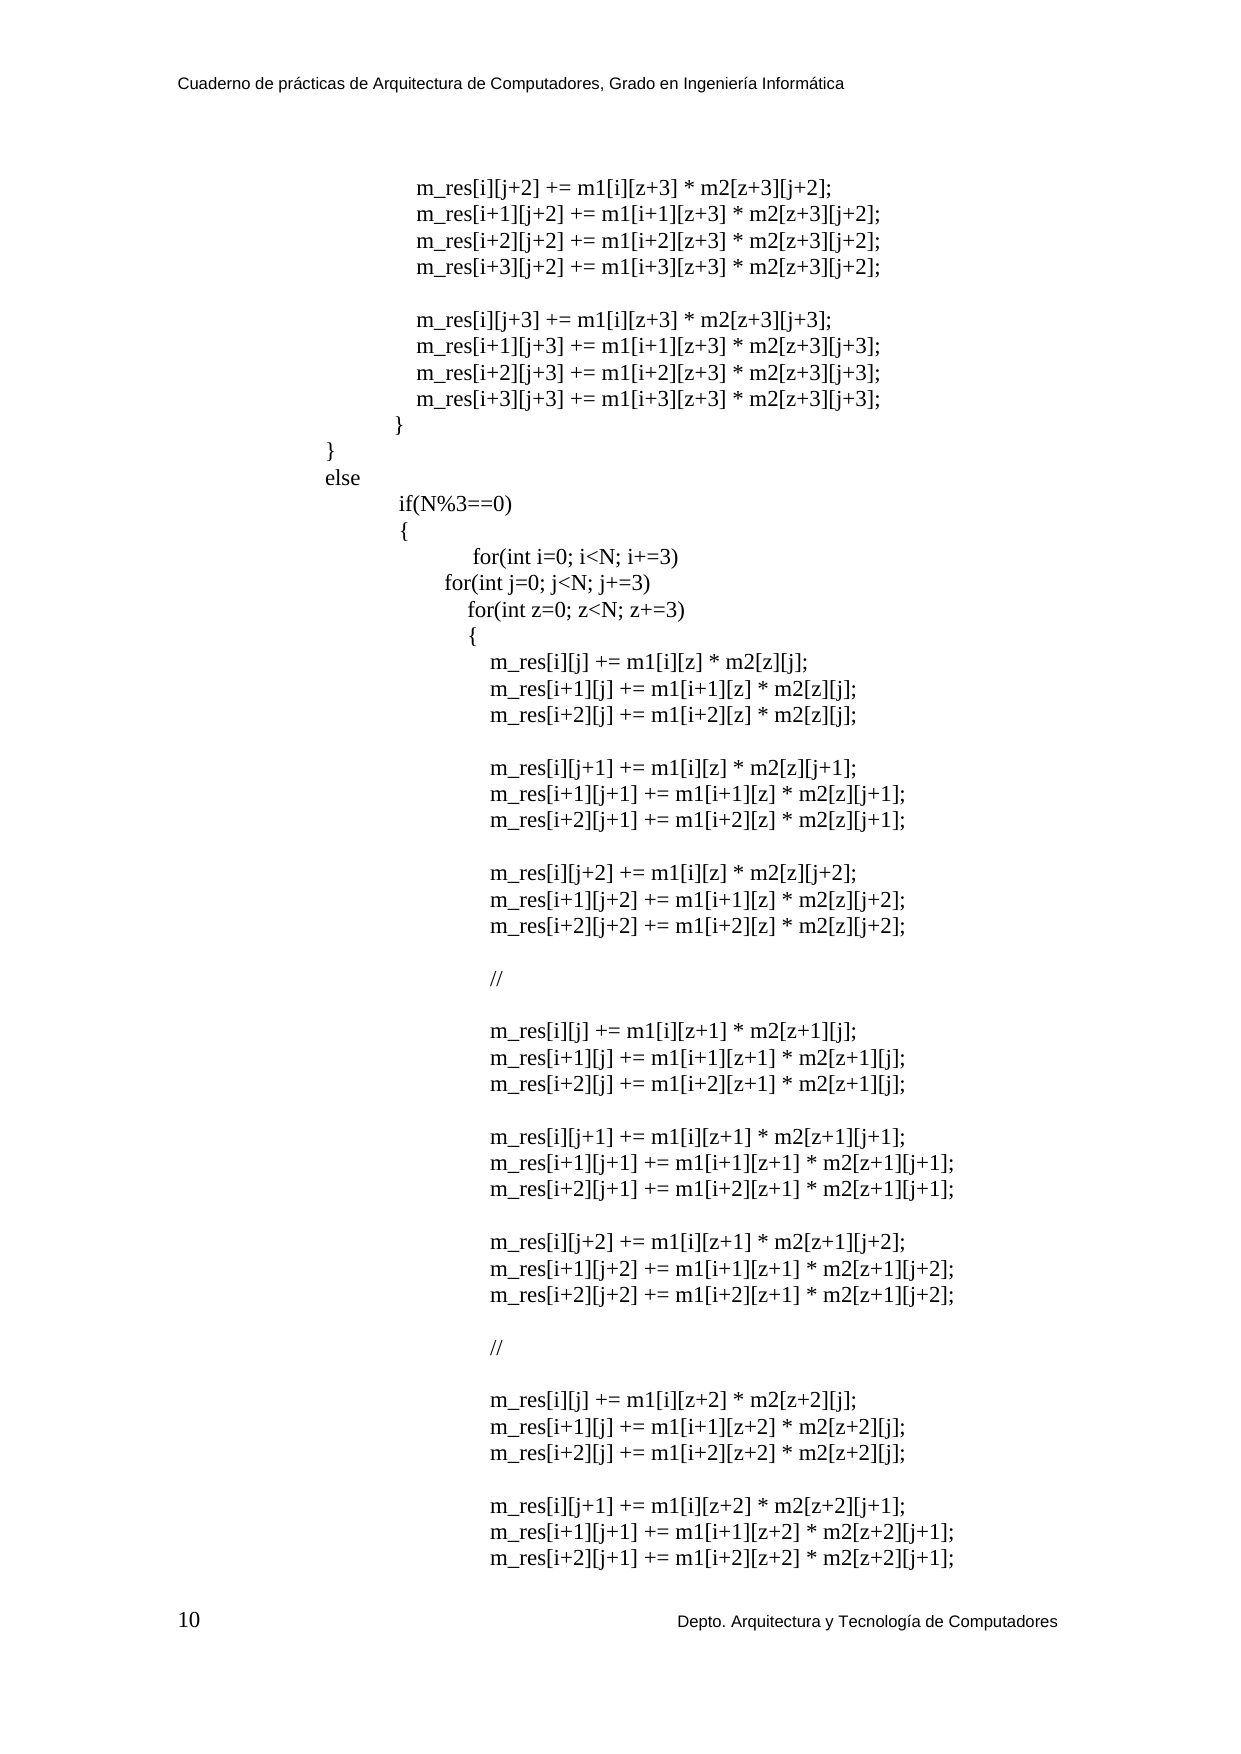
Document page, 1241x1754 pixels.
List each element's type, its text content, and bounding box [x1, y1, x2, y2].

text m_res[i+2][j+1] += m1[i+2][z+2] * m2[z+2][j+1]; [177, 1544, 1063, 1571]
text m_res[i+2][j+2] += m1[i+2][z+3] * m2[z+3][j+2]; [177, 227, 1063, 253]
text // [177, 1334, 1063, 1360]
text m_res[i][j+2] += m1[i][z+3] * m2[z+3][j+2]; [177, 174, 1063, 200]
text m_res[i+1][j] += m1[i+1][z] * m2[z][j]; [177, 675, 1063, 701]
text m_res[i][j] += m1[i][z+1] * m2[z+1][j]; [177, 1017, 1063, 1044]
text m_res[i][j+3] += m1[i][z+3] * m2[z+3][j+3]; [177, 306, 1063, 332]
text // [177, 965, 1063, 991]
text m_res[i][j+2] += m1[i][z] * m2[z][j+2]; [177, 859, 1063, 886]
text for(int j=0; j<N; j+=3) [177, 569, 1063, 596]
text m_res[i+1][j] += m1[i+1][z+1] * m2[z+1][j]; [177, 1044, 1063, 1070]
text if(N%3==0) [177, 490, 1063, 517]
text m_res[i][j+1] += m1[i][z+2] * m2[z+2][j+1]; [177, 1492, 1063, 1518]
text m_res[i+3][j+3] += m1[i+3][z+3] * m2[z+3][j+3]; [177, 385, 1063, 411]
text m_res[i+1][j+1] += m1[i+1][z+2] * m2[z+2][j+1]; [177, 1518, 1063, 1544]
text m_res[i][j+2] += m1[i][z+1] * m2[z+1][j+2]; [177, 1228, 1063, 1254]
text m_res[i+2][j] += m1[i+2][z+2] * m2[z+2][j]; [177, 1439, 1063, 1465]
text for(int i=0; i<N; i+=3) [177, 543, 1063, 569]
text m_res[i+1][j] += m1[i+1][z+2] * m2[z+2][j]; [177, 1413, 1063, 1439]
text m_res[i+1][j+1] += m1[i+1][z+1] * m2[z+1][j+1]; [177, 1149, 1063, 1176]
text m_res[i+1][j+2] += m1[i+1][z+3] * m2[z+3][j+2]; [177, 200, 1063, 227]
text m_res[i][j+1] += m1[i][z] * m2[z][j+1]; [177, 754, 1063, 780]
text m_res[i+2][j+2] += m1[i+2][z] * m2[z][j+2]; [177, 912, 1063, 938]
text for(int z=0; z<N; z+=3) [177, 596, 1063, 622]
text { [177, 517, 1063, 543]
text m_res[i][j+1] += m1[i][z+1] * m2[z+1][j+1]; [177, 1123, 1063, 1149]
text m_res[i+1][j+2] += m1[i+1][z+1] * m2[z+1][j+2]; [177, 1254, 1063, 1281]
text m_res[i][j] += m1[i][z+2] * m2[z+2][j]; [177, 1386, 1063, 1413]
text m_res[i+3][j+2] += m1[i+3][z+3] * m2[z+3][j+2]; [177, 253, 1063, 279]
text { [177, 622, 1063, 648]
text m_res[i+1][j+1] += m1[i+1][z] * m2[z][j+1]; [177, 780, 1063, 807]
text m_res[i+2][j+1] += m1[i+2][z] * m2[z][j+1]; [177, 807, 1063, 833]
text m_res[i+2][j+2] += m1[i+2][z+1] * m2[z+1][j+2]; [177, 1281, 1063, 1307]
text m_res[i+1][j+3] += m1[i+1][z+3] * m2[z+3][j+3]; [177, 332, 1063, 358]
text m_res[i+2][j] += m1[i+2][z] * m2[z][j]; [177, 701, 1063, 727]
text } [177, 438, 1063, 464]
text m_res[i+2][j+1] += m1[i+2][z+1] * m2[z+1][j+1]; [177, 1176, 1063, 1202]
text m_res[i+2][j+3] += m1[i+2][z+3] * m2[z+3][j+3]; [177, 358, 1063, 385]
text m_res[i+2][j] += m1[i+2][z+1] * m2[z+1][j]; [177, 1070, 1063, 1096]
text else [177, 464, 1063, 490]
text m_res[i+1][j+2] += m1[i+1][z] * m2[z][j+2]; [177, 886, 1063, 912]
text m_res[i][j] += m1[i][z] * m2[z][j]; [177, 648, 1063, 675]
text } [177, 411, 1063, 438]
